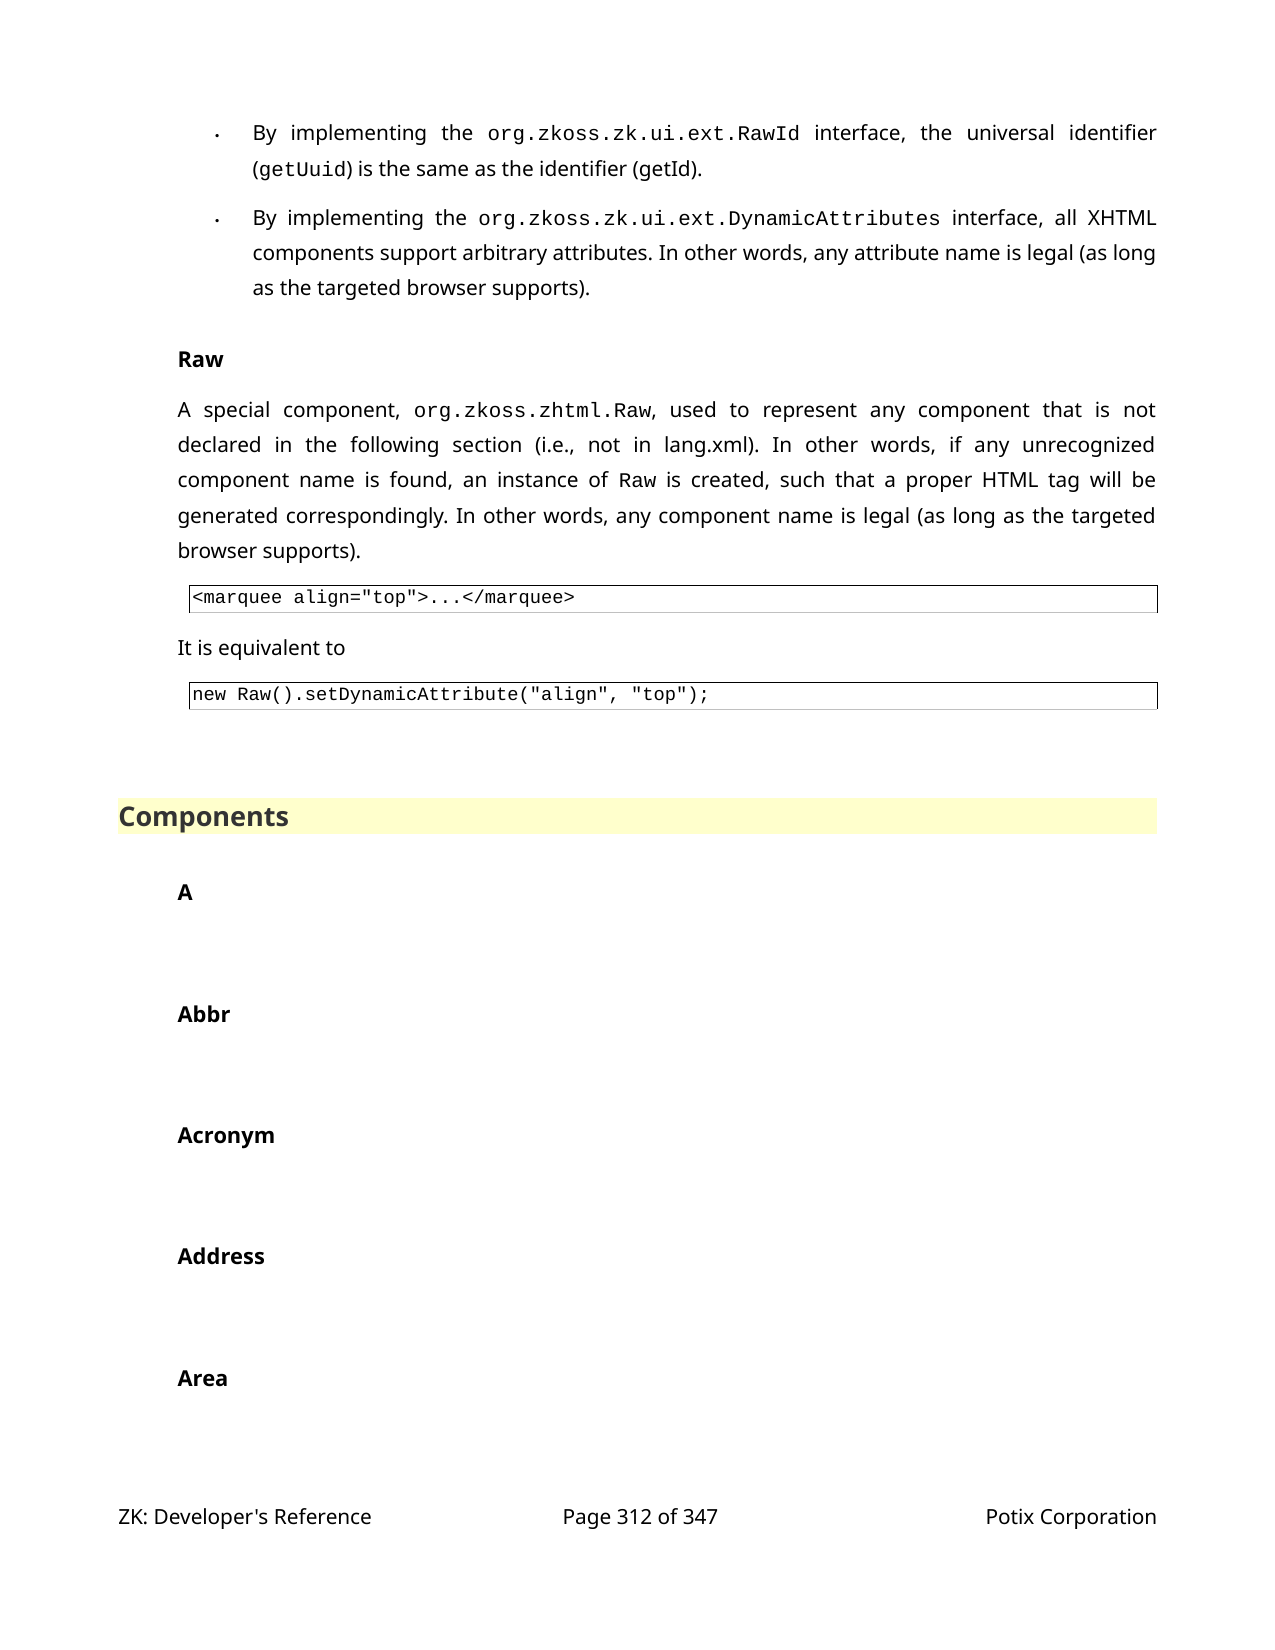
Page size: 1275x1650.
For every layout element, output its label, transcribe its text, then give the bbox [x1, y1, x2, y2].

subtitle Area [177, 1362, 1157, 1392]
list By implementing the org.zkoss.zk.ui.ext.DynamicAttributes interface, all XHTML components support arbitrary attributes. In other words, any attribute name is legal (as long as the targeted browser supports). [215, 203, 1157, 302]
text A special component, org.zkoss.zhtml.Raw, used to represent any component that is not declared in the following section (i.e., not in lang.xml). In other words, if any unrecognized component name is found, an instance of Raw is created, such that a proper HTML tag will be generated correspondingly. In other words, any component name is legal (as long as the targeted browser supports). [177, 395, 1157, 564]
subtitle Acronym [177, 1120, 1157, 1150]
text new Raw().setDynamicAttribute("align", "top"); [190, 683, 1157, 709]
subtitle Address [177, 1241, 1157, 1271]
subtitle A [177, 877, 1157, 907]
text It is equivalent to [177, 633, 1157, 661]
subtitle Abbr [177, 998, 1157, 1028]
text <marquee align="top">...</marquee> [190, 586, 1157, 612]
subtitle Components [118, 798, 1157, 834]
subtitle Raw [177, 344, 1157, 374]
list By implementing the org.zkoss.zk.ui.ext.RawId interface, the universal identifier (getUuid) is the same as the identifier (getId). [215, 118, 1157, 182]
